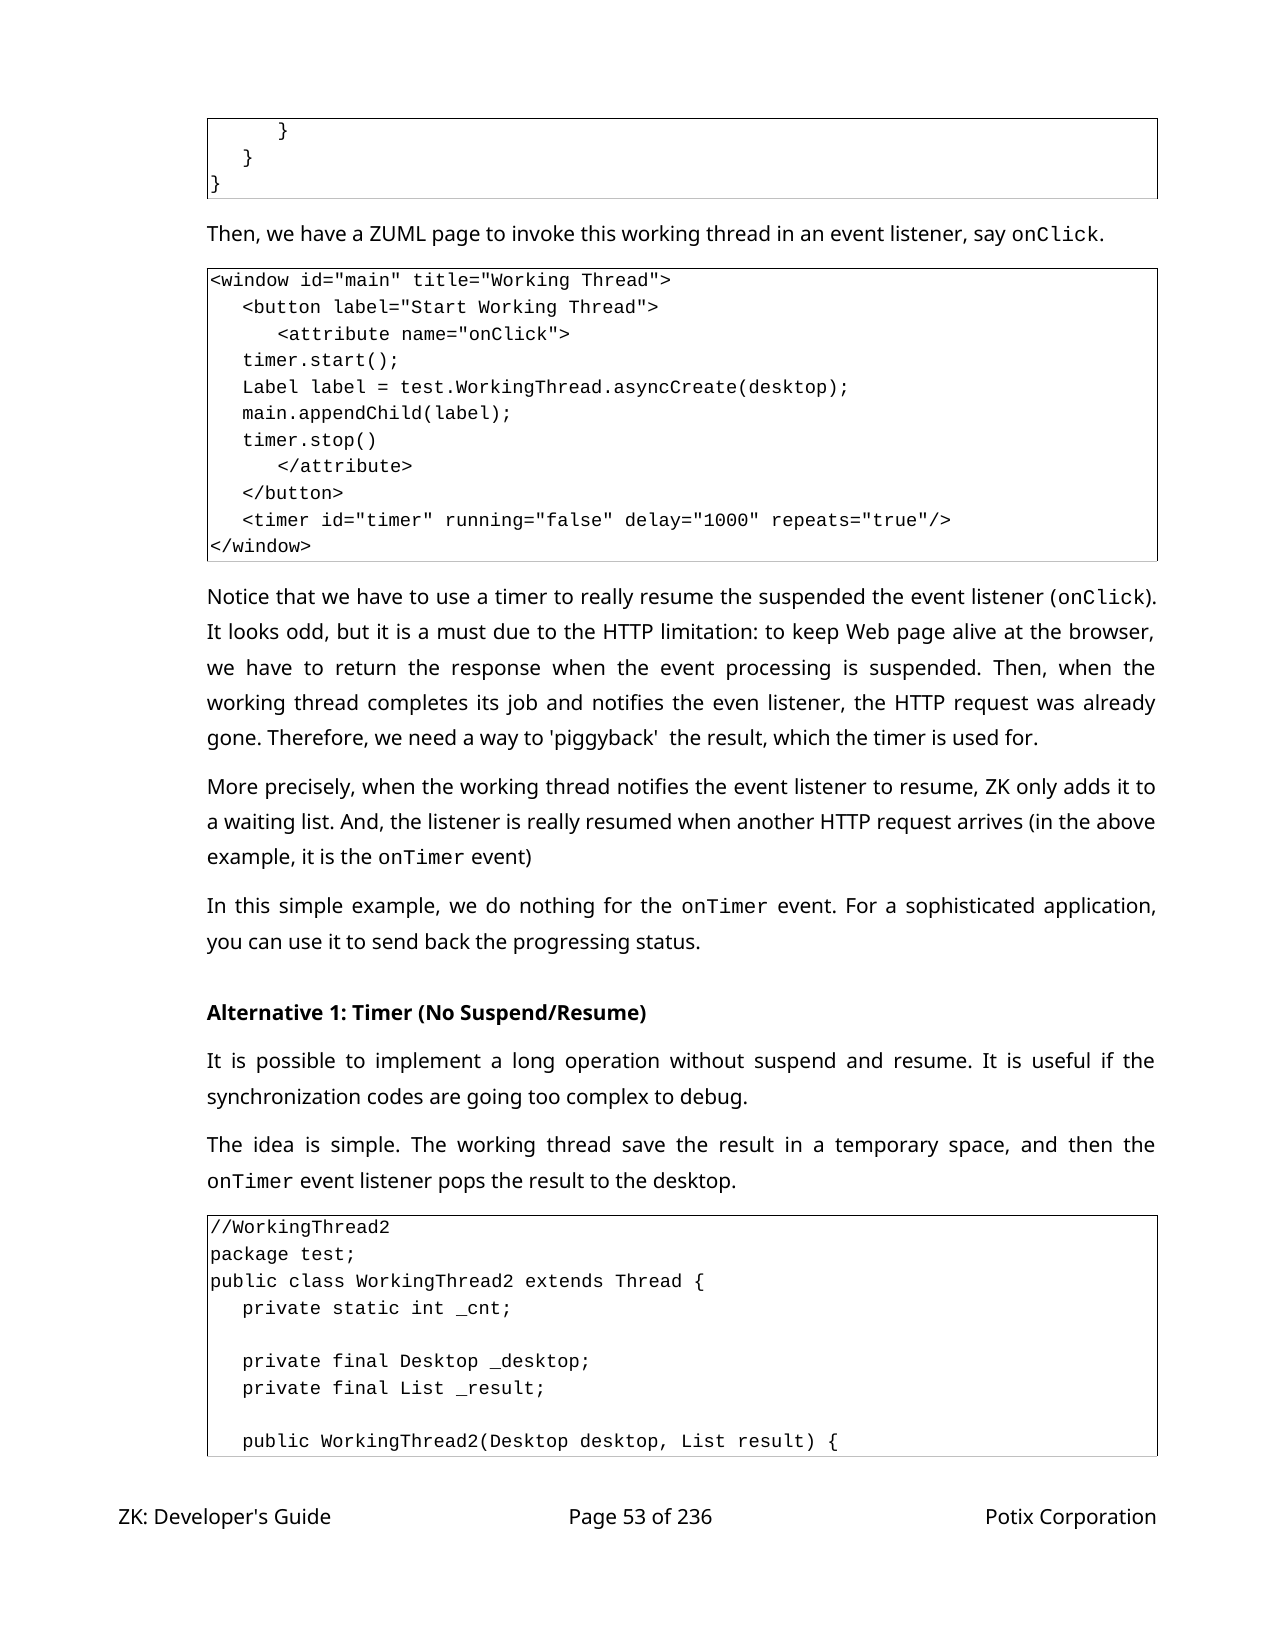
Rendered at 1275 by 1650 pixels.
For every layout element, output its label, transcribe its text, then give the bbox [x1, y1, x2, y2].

text It is possible to implement a long operation without suspend and resume. It is useful if the synchronization codes are going too complex to debug. [207, 1047, 1157, 1110]
text Notice that we have to use a timer to really resume the suspended the event listener (onClick). It looks odd, but it is a must due to the HTTP limitation: to keep Web page alive at the browser, we have to return the response when the event processing is suspended. Then, when the working thread completes its job and notifies the even listener, the HTTP request was already gone. Therefore, we need a way to 'piggyback' the result, which the timer is used for. [207, 582, 1157, 751]
text The idea is simple. The working thread save the result in a temporary space, and then the onTimer event listener pops the result to the desktop. [207, 1131, 1157, 1194]
text package test; [208, 1242, 1157, 1266]
subtitle Alternative 1: Timer (No Suspend/Resume) [207, 998, 1157, 1026]
text Then, we have a ZUML page to invoke this working thread in an event listener, say onClick. [207, 219, 1157, 248]
text //WorkingThread2 [208, 1216, 1157, 1239]
text More precisely, when the working thread notifies the event listener to resume, ZK only adds it to a waiting list. And, the listener is really resumed when another HTTP request arrives (in the above example, it is the onTimer event) [207, 772, 1157, 871]
text <window id="main" title="Working Thread"> <button label="Start Working Thread"> <attribute name="onClick"> timer.start(); Label label = test.WorkingThread.asyncCreate(desktop); main.appendChild(label); timer.stop() </attribute> </button> <timer id="timer" running="false" delay="1000" repeats="true"/> </window> [208, 269, 1157, 561]
text In this simple example, we do nothing for the onTimer event. For a sophisticated application, you can use it to send back the progressing status. [207, 891, 1157, 955]
text public class WorkingThread2 extends Thread { private static int _cnt; private final Desktop _desktop; private final List _result; public WorkingThread2(Desktop desktop, List result) { [208, 1269, 1157, 1456]
text } } } [208, 119, 1157, 198]
